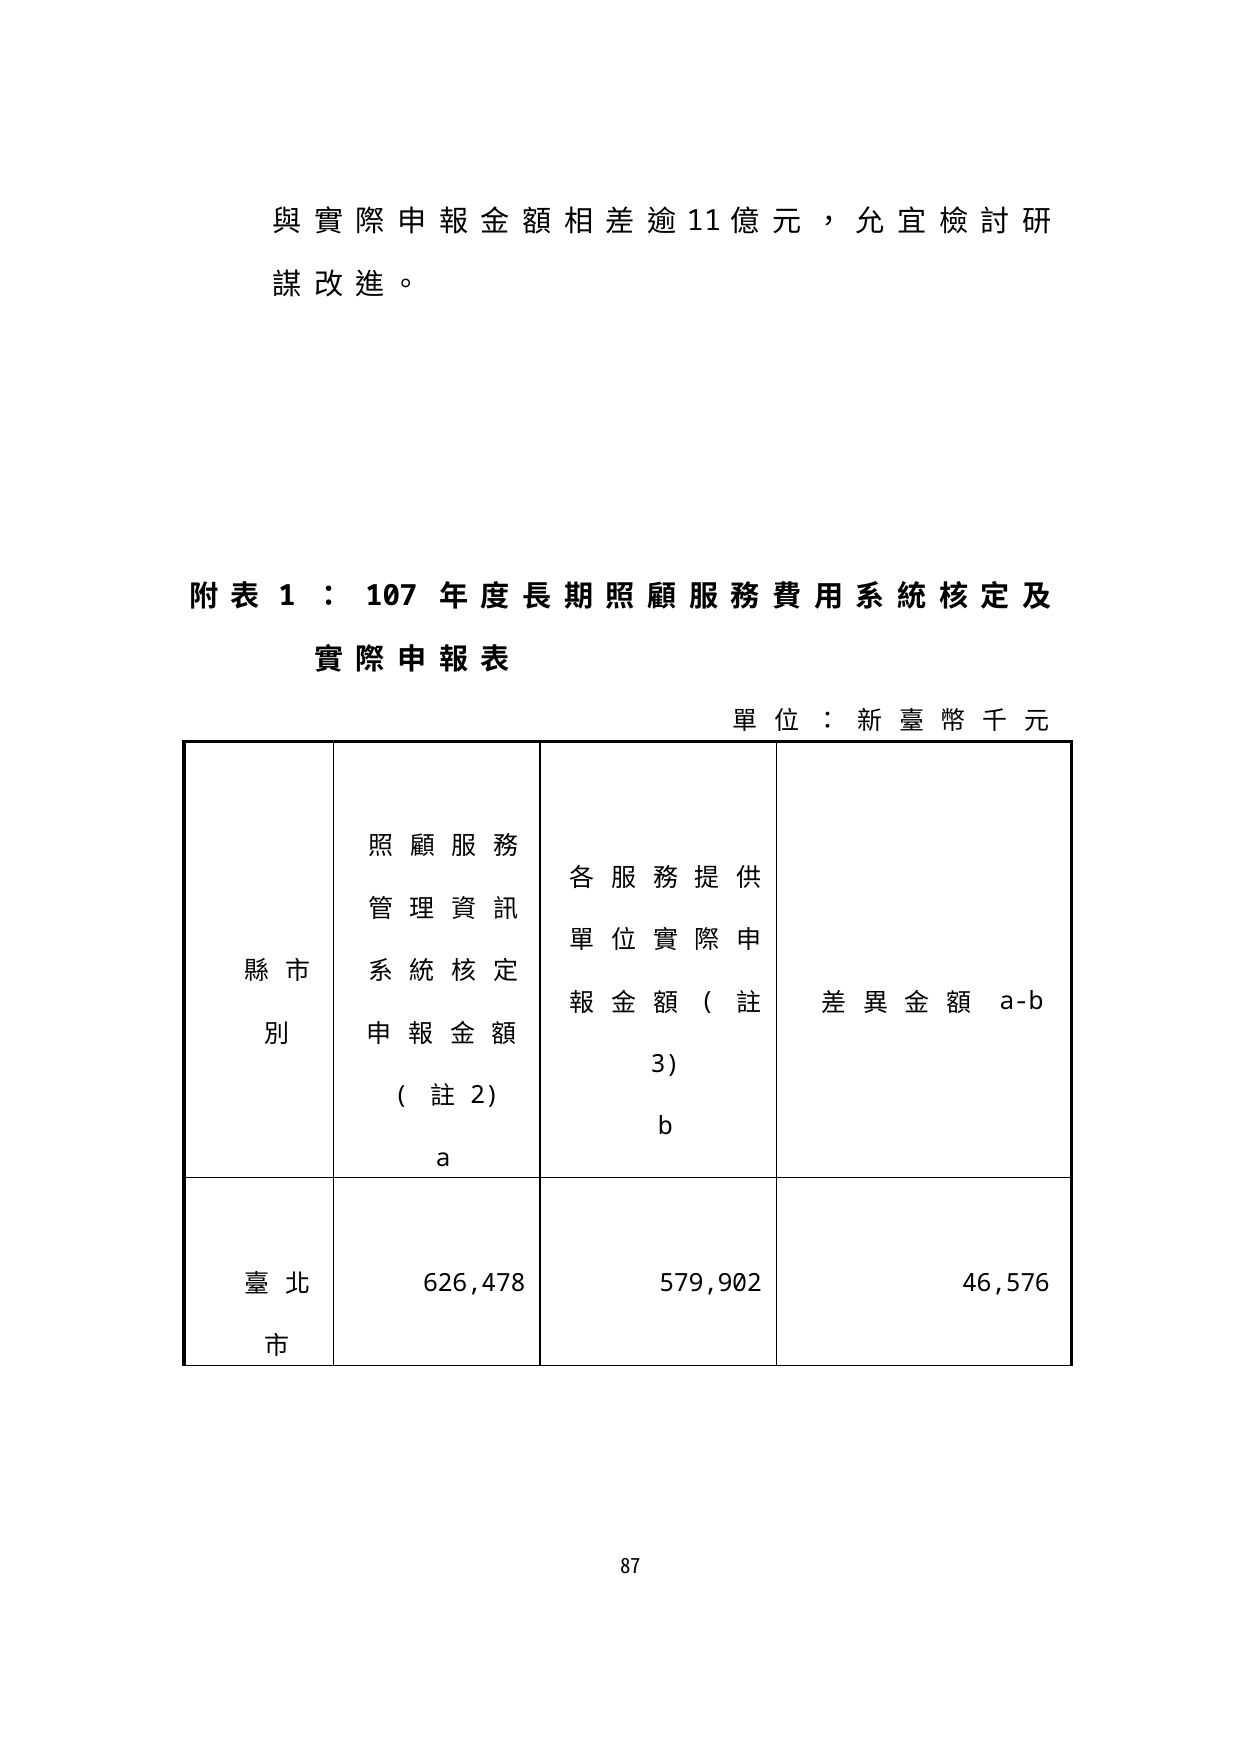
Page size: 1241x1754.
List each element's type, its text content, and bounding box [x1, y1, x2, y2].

table_cell 46,576 [777, 1178, 1070, 1365]
table_header 照顧服務管理資訊系統核定申報金額(註2) a [334, 743, 539, 1177]
table_cell 臺北市 [186, 1178, 333, 1365]
text 單位：新臺幣千元 [183, 677, 1058, 740]
text 與實際申報金額相差逾11億元，允宜檢討研謀改進。 [241, 177, 1058, 302]
table_cell 626,478 [334, 1178, 539, 1365]
text 附表1：107年度長期照顧服務費用系統核定及實際申報表 [183, 552, 1058, 677]
table_cell 579,902 [541, 1178, 776, 1365]
table_header 差異金額a-b [777, 743, 1070, 1177]
table_header 縣市別 [186, 743, 333, 1177]
table_header 各服務提供單位實際申報金額(註3) b [541, 743, 776, 1177]
